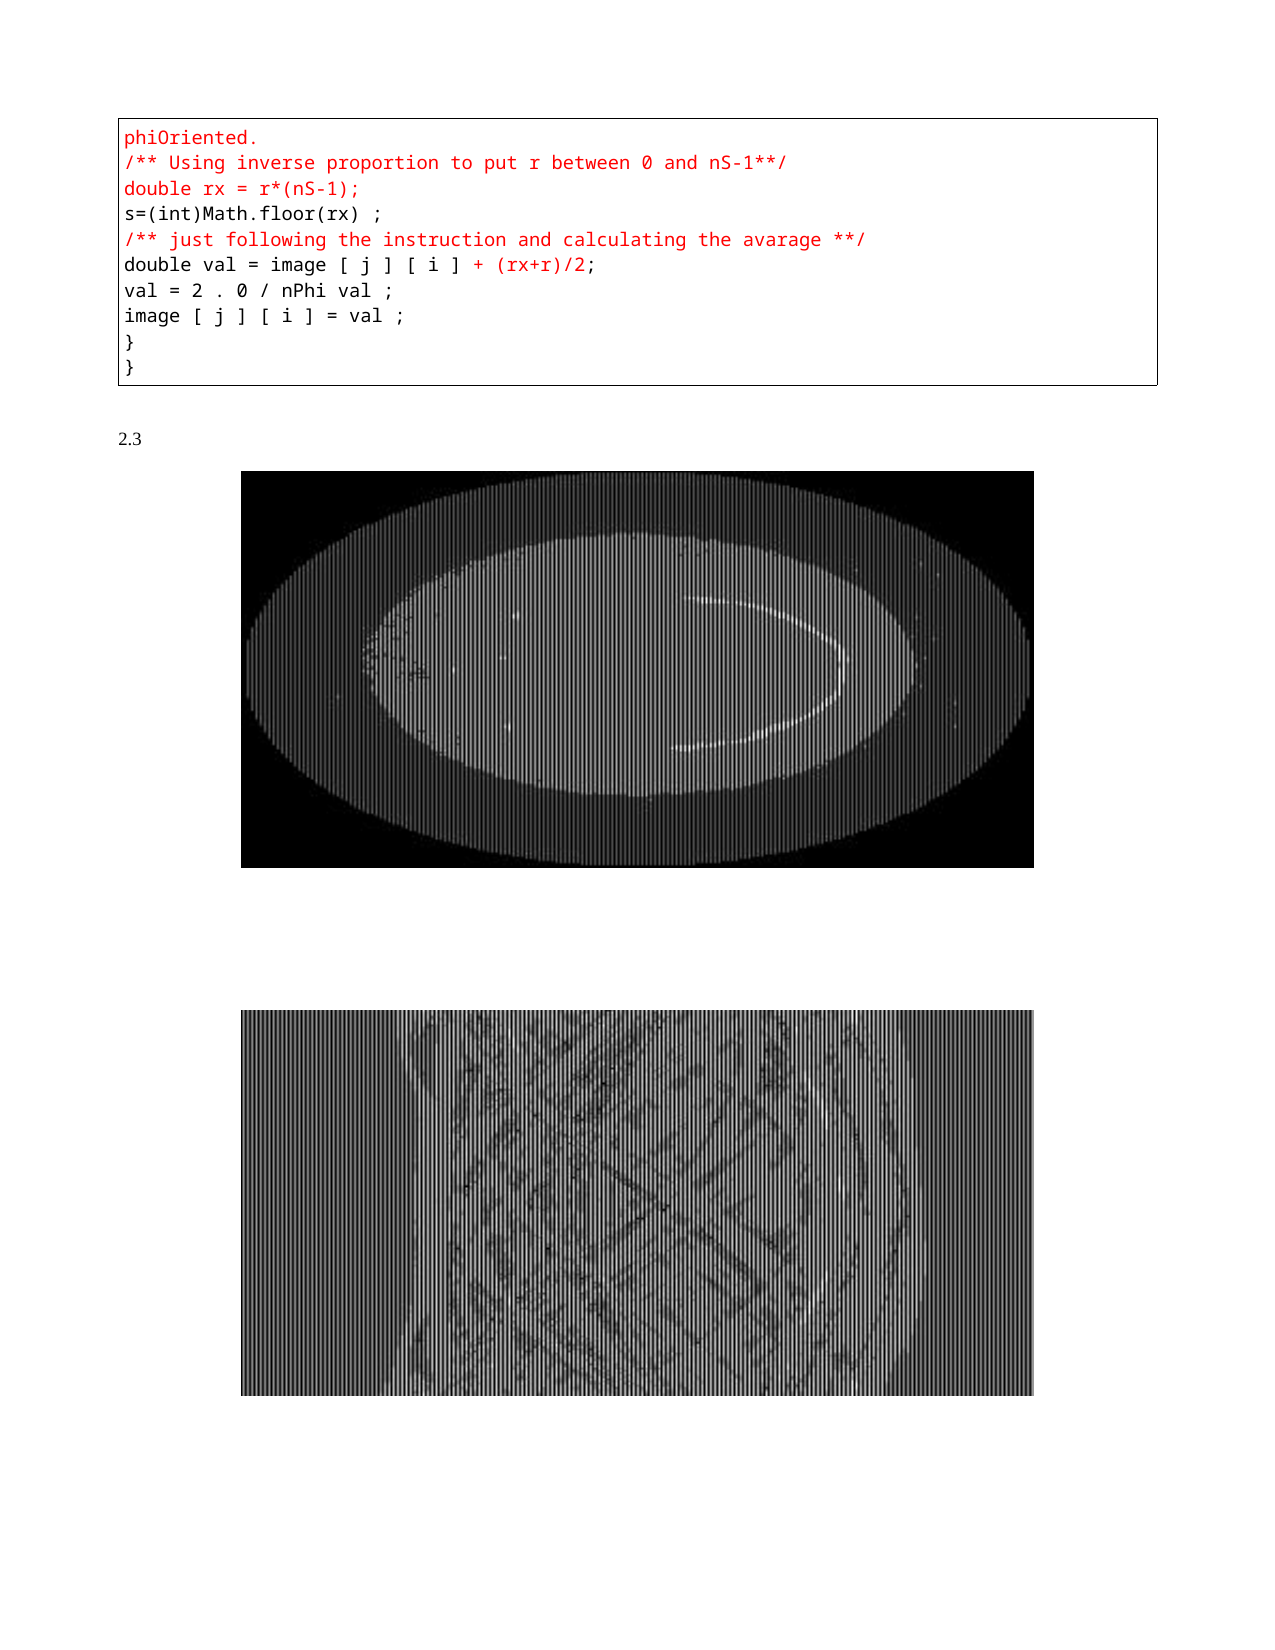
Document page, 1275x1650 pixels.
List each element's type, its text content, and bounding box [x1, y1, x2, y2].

picture [241, 471, 1034, 868]
table_header phiOriented. /** Using inverse proportion to put r between 0 and nS-1**/ double rx = r*(nS-1); s=(int)Math.floor(rx) ; /** just following the instruction and calculating the avarage **/ double val = image [ j ] [ i ] + (rx+r)/2; val = 2 . 0 / nPhi val ; image [ j ] [ i ] = val ; } } [119, 119, 1157, 385]
text 2.3 [118, 428, 1157, 450]
picture [241, 1010, 1034, 1396]
